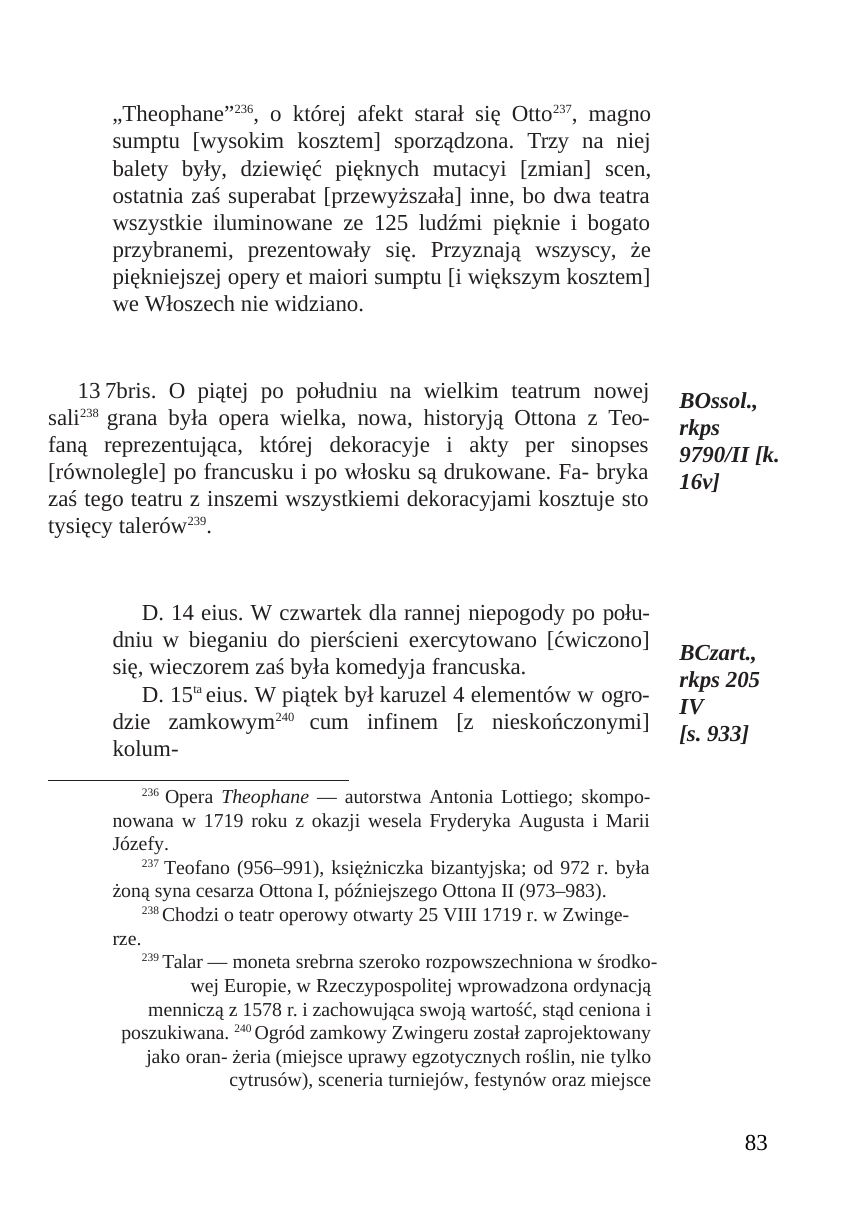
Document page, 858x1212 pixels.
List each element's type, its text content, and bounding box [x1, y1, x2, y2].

text 238 Chodzi o teatr operowy otwarty 25 VIII 1719 r. w Zwinge- [142, 903, 807, 926]
text D. 15ta eius. W piątek był karuzel 4 elementów w ogro- dzie zamkowym240 cum infinem [z nieskończonymi] kolum- [112, 681, 650, 761]
text 239 Talar — moneta srebrna szeroko rozpowszechniona w środko- [142, 951, 807, 973]
text rze. [112, 927, 807, 949]
text 236 Opera Theophane — autorstwa Antonia Lottiego; skompo- nowana w 1719 roku z okazji wesela Fryderyka Augusta i Marii Józefy. [112, 785, 651, 855]
text „Theophane”236, o której afekt starał się Otto237, magno sumptu [wysokim kosztem] sporządzona. Trzy na niej balety były, dziewięć pięknych mutacyi [zmian] scen, ostatnia zaś superabat [przewyższała] inne, bo dwa teatra wszystkie iluminowane ze 125 ludźmi pięknie i bogato przybranemi, prezentowały się. Przyznają wszyscy, że piękniejszej opery et maiori sumptu [i większym kosztem] we Włoszech nie widziano. [112, 101, 651, 316]
text [s. 933] [679, 720, 807, 746]
list 7bris. O piątej po południu na wielkim teatrum nowej sali238 grana była opera wielka, nowa, historyją Ottona z Teo- faną reprezentująca, której dekoracyje i akty per sinopses [równolegle] po francusku i po włosku są drukowane. Fa- bryka zaś tego teatru z inszemi wszystkiemi dekoracyjami kosztuje sto tysięcy talerów239. [48, 377, 650, 539]
text 237 Teofano (956–991), księżniczka bizantyjska; od 972 r. była żoną syna cesarza Ottona I, późniejszego Ottona II (973–983). [112, 856, 651, 902]
text wej Europie, w Rzeczypospolitej wprowadzona ordynacją menniczą z 1578 r. i zachowująca swoją wartość, stąd ceniona i poszukiwana. 240 Ogród zamkowy Zwingeru został zaprojektowany jako oran- żeria (miejsce uprawy egzotycznych roślin, nie tylko cytrusów), sceneria turniejów, festynów oraz miejsce [110, 974, 651, 1091]
text D. 14 eius. W czwartek dla rannej niepogody po połu- dniu w bieganiu do pierścieni exercytowano [ćwiczono] się, wieczorem zaś była komedyja francuska. [112, 599, 650, 680]
subtitle BOssol., rkps 9790/II [k. 16v] [679, 387, 798, 495]
text BCzart., rkps 205 IV [679, 639, 792, 719]
